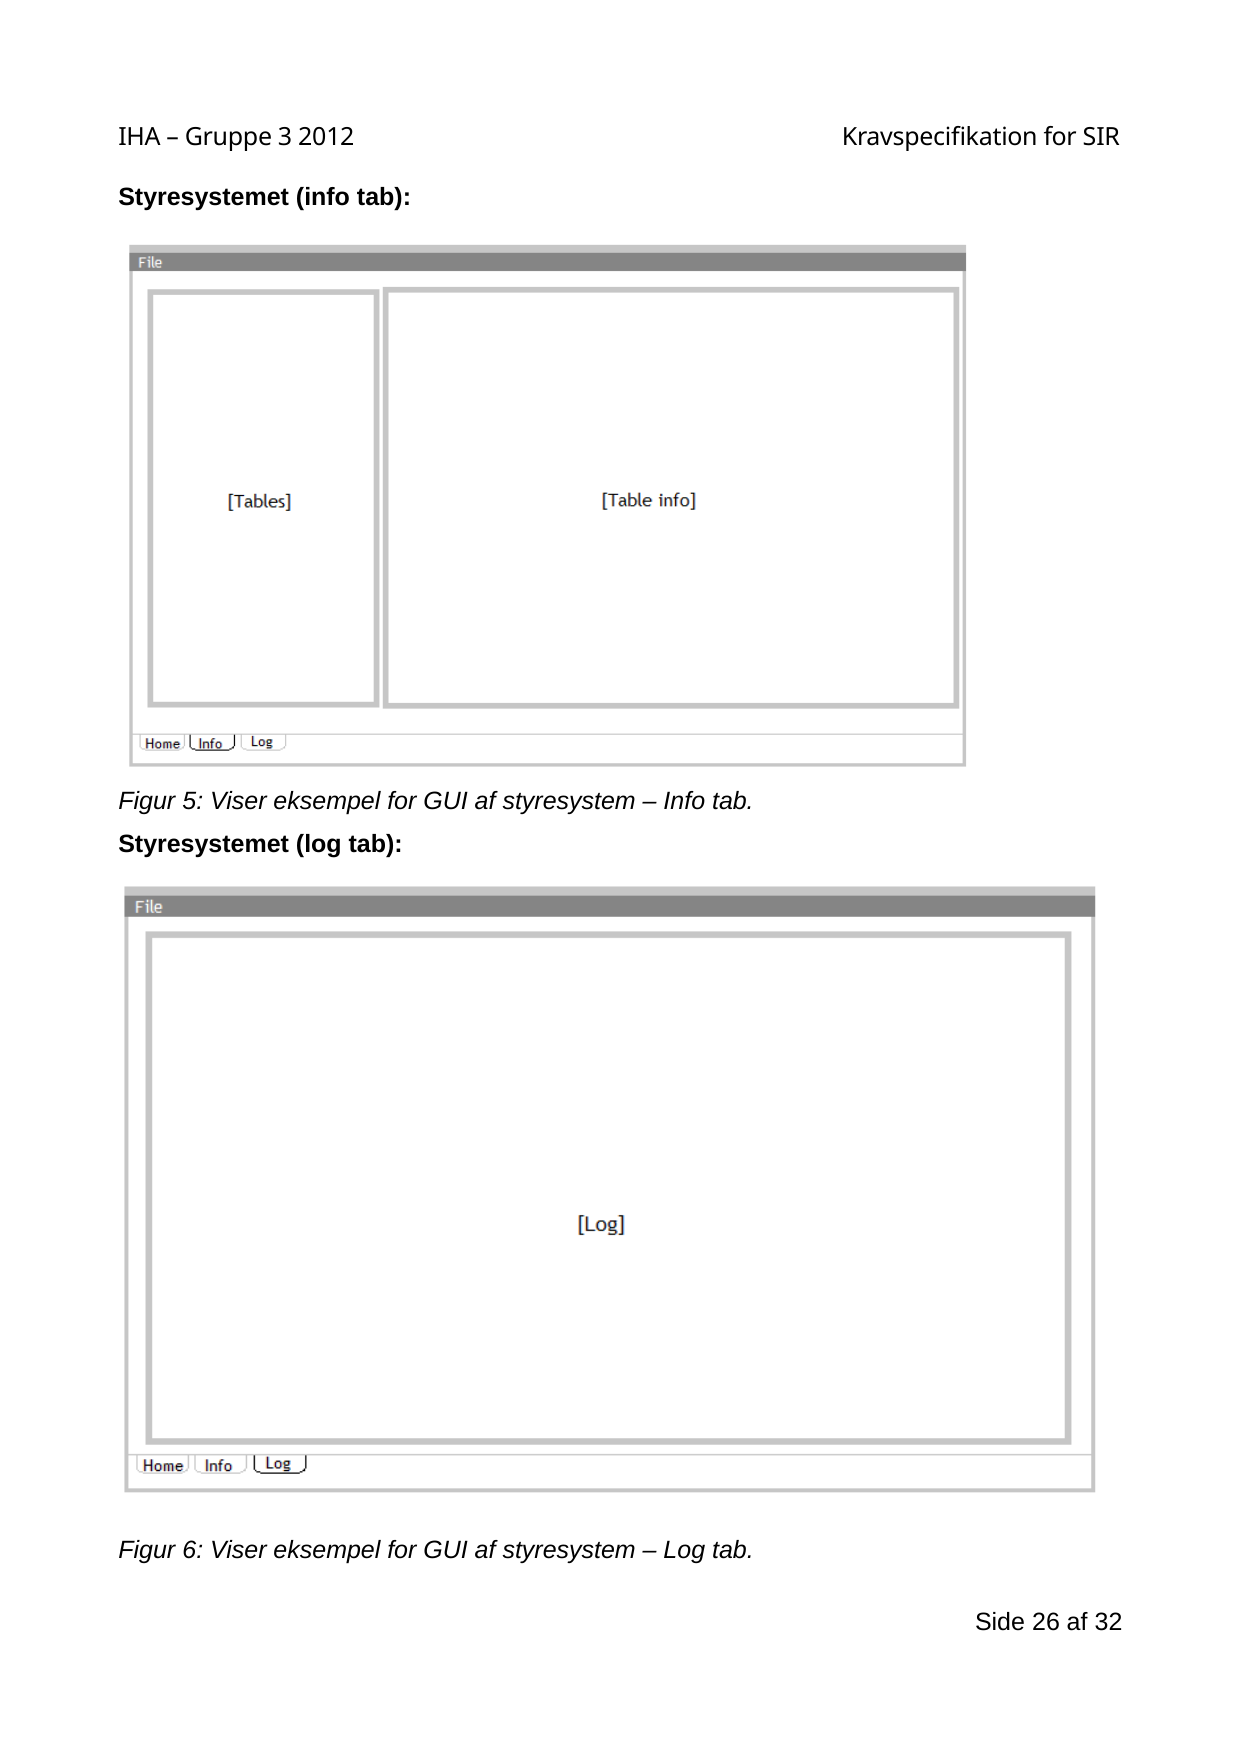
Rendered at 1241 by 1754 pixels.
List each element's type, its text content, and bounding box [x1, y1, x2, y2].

text [118, 225, 1122, 237]
text Styresystemet (info tab): [118, 182, 1122, 210]
text Styresystemet (log tab): [118, 814, 1122, 858]
picture [118, 884, 1123, 1536]
picture [118, 237, 1123, 786]
text Figur 6: Viser eksempel for GUI af styresystem – Log tab. [118, 1536, 1122, 1564]
text Figur 5: Viser eksempel for GUI af styresystem – Info tab. [118, 786, 1122, 814]
